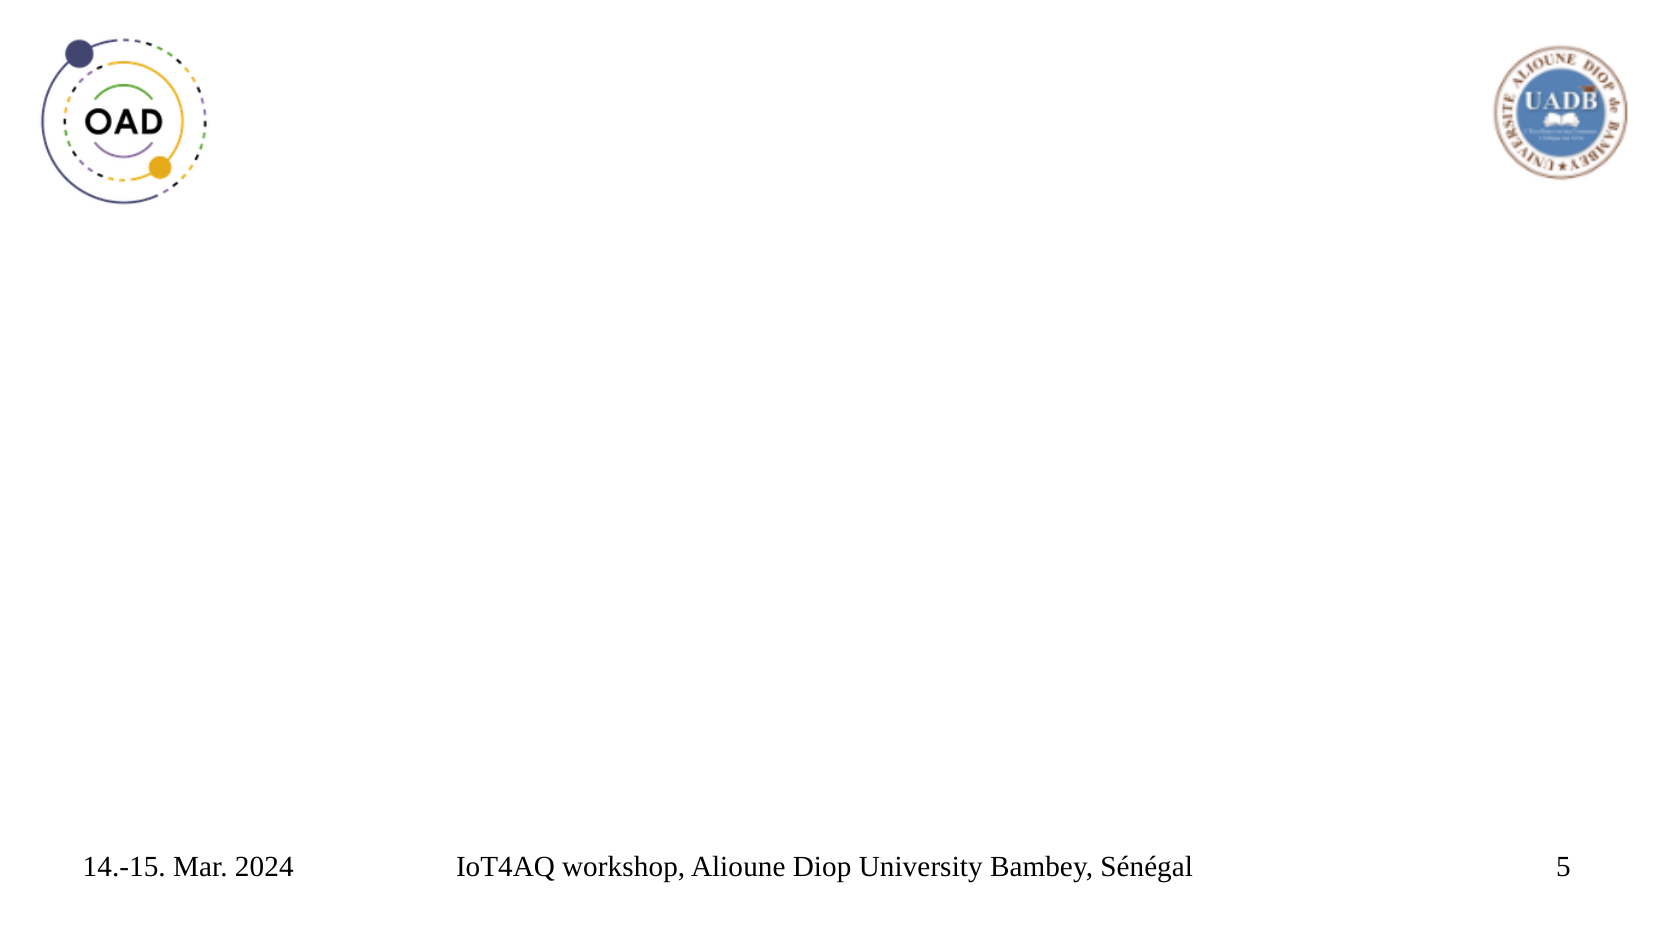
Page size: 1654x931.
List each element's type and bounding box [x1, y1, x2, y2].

picture [0, 24, 242, 225]
picture [1482, 37, 1641, 188]
